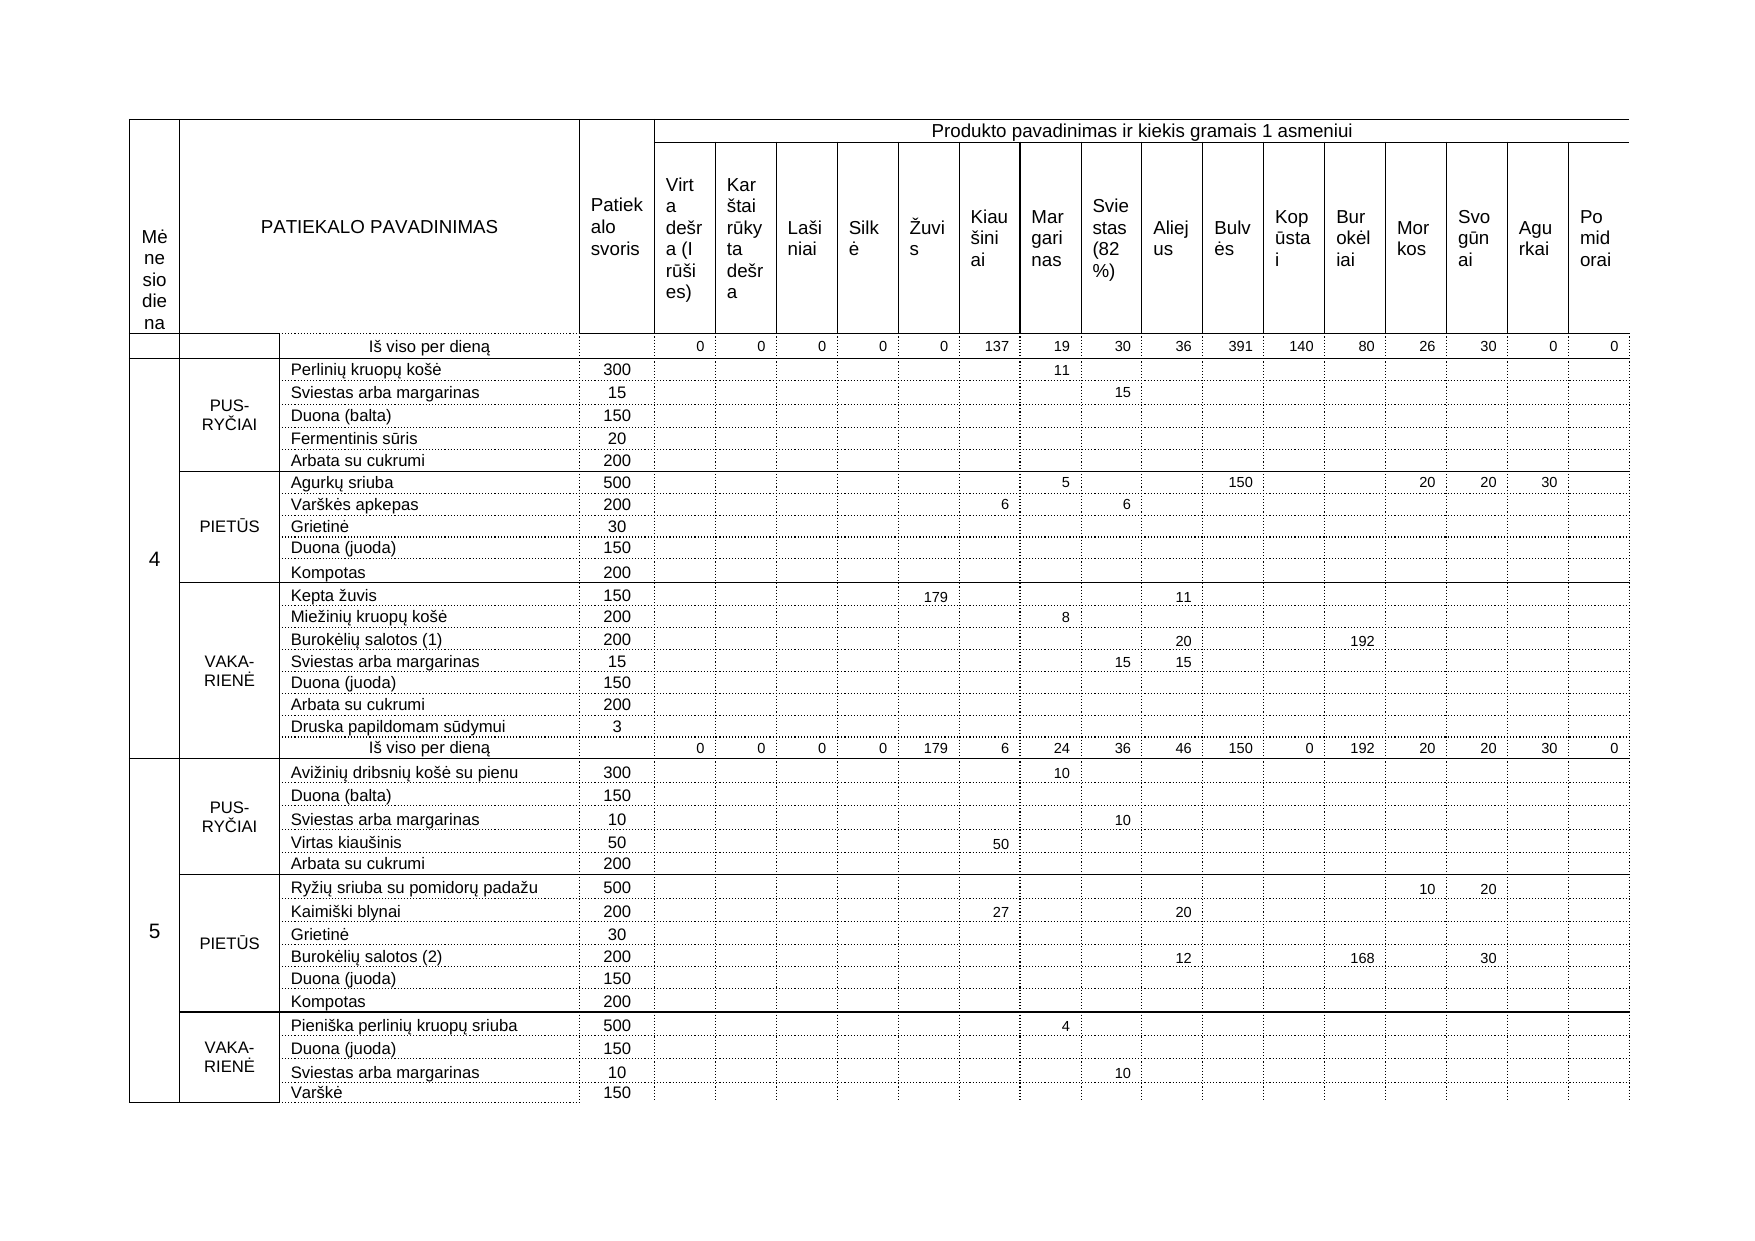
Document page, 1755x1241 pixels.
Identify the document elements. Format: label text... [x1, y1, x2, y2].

table_cell [1508, 1058, 1568, 1082]
table_cell [715, 944, 776, 966]
table_cell [1508, 966, 1568, 988]
table_cell [1264, 966, 1325, 988]
table_cell [1569, 1058, 1629, 1082]
table_cell [1203, 671, 1264, 693]
table_cell Varškės apkepas [280, 493, 579, 514]
table_cell [776, 449, 837, 471]
table_cell [1203, 404, 1264, 427]
table_cell 30 [1081, 334, 1142, 358]
table_cell [1264, 782, 1325, 805]
table_cell [715, 966, 776, 988]
table_cell [1447, 1082, 1507, 1102]
table_cell [1081, 627, 1142, 649]
table_cell [1508, 944, 1568, 966]
table_cell 20 [1142, 898, 1203, 921]
table_cell [959, 449, 1020, 471]
table_cell [898, 693, 959, 714]
table_cell [1081, 583, 1142, 605]
table_cell [1325, 605, 1386, 627]
table_cell 150 [579, 966, 654, 988]
table_cell [1569, 829, 1629, 852]
table_cell [1142, 380, 1203, 404]
table_cell [1264, 605, 1325, 627]
table_cell [776, 966, 837, 988]
table_cell [1020, 921, 1081, 944]
table_cell [654, 988, 715, 1011]
table_cell [1569, 427, 1629, 449]
table_cell [1020, 671, 1081, 693]
table_cell 10 [1081, 805, 1142, 829]
table_cell [898, 558, 959, 582]
table_cell [1081, 693, 1142, 714]
table_cell Silkė [838, 143, 898, 333]
table_cell [1447, 627, 1507, 649]
table_cell 150 [1203, 472, 1264, 493]
table_cell Grietinė [280, 921, 579, 944]
table_cell [715, 427, 776, 449]
table_cell Avižinių dribsnių košė su pienu [280, 759, 579, 782]
table_cell [1203, 875, 1264, 897]
table_cell [1203, 693, 1264, 714]
table_cell [1508, 627, 1568, 649]
table_cell 30 [579, 515, 654, 536]
table_cell [1081, 404, 1142, 427]
table_header Patiekalo svoris [580, 120, 654, 333]
table_cell [1142, 427, 1203, 449]
table_cell [959, 852, 1020, 874]
table_cell Arbata su cukrumi [280, 852, 579, 874]
table_cell Druska papildomam sūdymui [280, 715, 579, 736]
table_cell 140 [1264, 334, 1325, 358]
table_cell [1386, 759, 1447, 782]
table_cell Kompotas [280, 988, 579, 1011]
table_cell [654, 493, 715, 514]
table_cell [1203, 493, 1264, 514]
table_cell [1508, 427, 1568, 449]
table_cell [1081, 966, 1142, 988]
table_cell 50 [579, 829, 654, 852]
table_cell [898, 404, 959, 427]
table_cell [654, 380, 715, 404]
table_cell [1081, 359, 1142, 380]
table_cell 150 [579, 583, 654, 605]
table_cell [1203, 715, 1264, 736]
table_cell [776, 671, 837, 693]
table_cell [1508, 759, 1568, 782]
table_cell [837, 1035, 898, 1058]
table_cell [715, 829, 776, 852]
table_cell [1569, 715, 1629, 736]
table_cell [1203, 988, 1264, 1011]
table_cell [1264, 715, 1325, 736]
table_cell 200 [579, 944, 654, 966]
table_cell [1203, 944, 1264, 966]
table_cell 20 [1447, 875, 1507, 897]
table_cell [1447, 1035, 1507, 1058]
table_cell [1386, 515, 1447, 536]
table_cell [1386, 380, 1447, 404]
table_cell [654, 359, 715, 380]
table_cell [837, 1013, 898, 1035]
table_cell [1447, 671, 1507, 693]
table_cell [1508, 1082, 1568, 1102]
table_cell [1569, 1013, 1629, 1035]
table_cell [898, 805, 959, 829]
table_cell [1264, 1082, 1325, 1102]
table_cell [1142, 1082, 1203, 1102]
table_cell [959, 1082, 1020, 1102]
table_cell Perlinių kruopų košė [280, 359, 579, 380]
table_cell [1020, 988, 1081, 1011]
table_cell 150 [579, 1035, 654, 1058]
table_cell 150 [579, 536, 654, 558]
table_cell [1386, 1082, 1447, 1102]
table_cell [715, 1082, 776, 1102]
table_cell [837, 966, 898, 988]
table_cell [715, 898, 776, 921]
table_cell [715, 1058, 776, 1082]
table_cell [1203, 759, 1264, 782]
table_cell Iš viso per dieną [280, 736, 579, 758]
table_cell [1325, 805, 1386, 829]
table_cell [1386, 493, 1447, 514]
table_cell [715, 627, 776, 649]
table_cell [654, 875, 715, 897]
table_cell [1447, 988, 1507, 1011]
table_cell [959, 671, 1020, 693]
table_cell [1325, 1035, 1386, 1058]
table_cell [1203, 852, 1264, 874]
table_cell 0 [1264, 736, 1325, 758]
table_cell [1325, 380, 1386, 404]
table_cell [1142, 404, 1203, 427]
table_cell [776, 782, 837, 805]
table_cell [959, 427, 1020, 449]
table_cell [1264, 404, 1325, 427]
table_cell [1020, 898, 1081, 921]
table_cell 500 [579, 472, 654, 493]
table_cell 30 [1508, 736, 1568, 758]
table_cell [1020, 627, 1081, 649]
table_cell [1508, 649, 1568, 671]
table_cell [1386, 1035, 1447, 1058]
table_cell [776, 627, 837, 649]
table_cell [837, 449, 898, 471]
table_cell [959, 558, 1020, 582]
table_cell [776, 427, 837, 449]
table_cell [1203, 558, 1264, 582]
table_cell [1020, 649, 1081, 671]
table_cell [959, 1013, 1020, 1035]
table_cell 200 [579, 627, 654, 649]
table_cell [1386, 921, 1447, 944]
table_cell 15 [1081, 380, 1142, 404]
table_cell 15 [579, 380, 654, 404]
table_cell [1203, 966, 1264, 988]
table_cell 300 [579, 359, 654, 380]
table_cell [1569, 605, 1629, 627]
table_cell 15 [1142, 649, 1203, 671]
table_cell 150 [579, 1082, 654, 1102]
table_cell [776, 852, 837, 874]
table_cell [776, 605, 837, 627]
table_cell [1447, 715, 1507, 736]
table_cell [715, 558, 776, 582]
table_cell [1081, 1035, 1142, 1058]
table_cell Margarinas [1021, 143, 1081, 333]
table_cell 192 [1325, 736, 1386, 758]
table_cell Lašiniai [777, 143, 837, 333]
table_cell 200 [579, 898, 654, 921]
table_cell [1142, 852, 1203, 874]
table_cell [1386, 1013, 1447, 1035]
table_cell 0 [837, 334, 898, 358]
table_cell [837, 875, 898, 897]
table_cell [1203, 805, 1264, 829]
table_cell [1386, 427, 1447, 449]
table_cell [1447, 898, 1507, 921]
table_cell [654, 966, 715, 988]
table_cell [1142, 782, 1203, 805]
table_cell 36 [1142, 334, 1203, 358]
table_cell [776, 515, 837, 536]
table_cell [1447, 583, 1507, 605]
table_cell Kiaušiniai [960, 143, 1019, 333]
table_cell [1203, 627, 1264, 649]
table_cell 0 [654, 334, 715, 358]
table_cell [837, 898, 898, 921]
table_cell 3 [579, 715, 654, 736]
table_cell [898, 1058, 959, 1082]
table_cell [579, 736, 654, 758]
table_cell [898, 782, 959, 805]
table_cell [715, 759, 776, 782]
table_cell [1142, 988, 1203, 1011]
table_cell [776, 875, 837, 897]
table_cell [1264, 649, 1325, 671]
table_cell [715, 404, 776, 427]
table_cell [837, 1082, 898, 1102]
table_cell [1447, 449, 1507, 471]
table_cell [1325, 404, 1386, 427]
table_cell [1203, 1058, 1264, 1082]
table_cell [1142, 966, 1203, 988]
table_cell [959, 715, 1020, 736]
table_cell [1020, 404, 1081, 427]
table_cell [1508, 921, 1568, 944]
table_cell 200 [579, 852, 654, 874]
table_cell [1020, 1058, 1081, 1082]
table_cell [1081, 515, 1142, 536]
table_cell [1264, 380, 1325, 404]
table_cell [898, 966, 959, 988]
table_cell [898, 359, 959, 380]
table_cell [1020, 782, 1081, 805]
table_cell [1447, 693, 1507, 714]
table_cell [1508, 583, 1568, 605]
table_cell [654, 583, 715, 605]
table_cell Sviestas arba margarinas [280, 649, 579, 671]
table_cell [1203, 380, 1264, 404]
table_cell [1081, 1013, 1142, 1035]
table_cell Sviestas arba margarinas [280, 805, 579, 829]
table_cell [1386, 829, 1447, 852]
table_cell Aliejus [1142, 143, 1202, 333]
table_cell [959, 359, 1020, 380]
table_cell [1203, 515, 1264, 536]
table_cell 0 [1569, 736, 1629, 758]
table_cell 5 [130, 759, 179, 1102]
table_cell 10 [579, 805, 654, 829]
table_cell [1569, 875, 1629, 897]
table_cell [1264, 472, 1325, 493]
table_cell [1264, 988, 1325, 1011]
table_cell [959, 649, 1020, 671]
table_cell [1569, 1035, 1629, 1058]
table_cell [1569, 583, 1629, 605]
table_cell [776, 536, 837, 558]
table_cell [1264, 829, 1325, 852]
table_cell [1569, 988, 1629, 1011]
table_cell Pieniška perlinių kruopų sriuba [280, 1013, 579, 1035]
table_cell [1386, 805, 1447, 829]
table_cell Morkos [1386, 143, 1446, 333]
table_cell [776, 1082, 837, 1102]
table_cell [715, 715, 776, 736]
table_cell 0 [776, 334, 837, 358]
table_cell Miežinių kruopų košė [280, 605, 579, 627]
table_cell [715, 671, 776, 693]
table_cell [1081, 472, 1142, 493]
table_cell [654, 852, 715, 874]
table_cell 12 [1142, 944, 1203, 966]
table_cell [837, 852, 898, 874]
table_cell [1569, 693, 1629, 714]
table_cell [654, 715, 715, 736]
table_cell [1203, 605, 1264, 627]
table_cell [959, 380, 1020, 404]
table_cell Kepta žuvis [280, 583, 579, 605]
table_cell PUS- RYČIAI [180, 759, 279, 874]
table_cell [1264, 944, 1325, 966]
table_cell [776, 805, 837, 829]
table_cell [180, 334, 279, 358]
table_cell [654, 898, 715, 921]
table_cell [715, 782, 776, 805]
table_cell [654, 649, 715, 671]
table_cell [1020, 805, 1081, 829]
table_cell [1508, 1035, 1568, 1058]
table_cell [1386, 1058, 1447, 1082]
table_cell [1081, 427, 1142, 449]
table_cell [1325, 898, 1386, 921]
table_cell 6 [1081, 493, 1142, 514]
table_cell 15 [579, 649, 654, 671]
table_cell [1142, 449, 1203, 471]
table_cell [776, 649, 837, 671]
table_cell [1447, 515, 1507, 536]
table_cell [837, 829, 898, 852]
table_cell 20 [1386, 472, 1447, 493]
table_cell [1142, 472, 1203, 493]
table_cell [1142, 805, 1203, 829]
table_cell [898, 449, 959, 471]
table_cell [1264, 536, 1325, 558]
table_cell [1508, 988, 1568, 1011]
table_cell 26 [1386, 334, 1447, 358]
table_cell [1142, 558, 1203, 582]
table_cell 200 [579, 693, 654, 714]
table_cell [776, 944, 837, 966]
table_cell [959, 759, 1020, 782]
table_cell [1447, 649, 1507, 671]
table_cell Sviestas arba margarinas [280, 1058, 579, 1082]
table_cell [898, 627, 959, 649]
table_cell [1142, 515, 1203, 536]
table_cell [1081, 782, 1142, 805]
table_cell [715, 988, 776, 1011]
table_cell [1020, 449, 1081, 471]
table_cell [1142, 875, 1203, 897]
table_cell [1264, 898, 1325, 921]
table_cell 27 [959, 898, 1020, 921]
table_cell 150 [579, 671, 654, 693]
table_cell [1325, 449, 1386, 471]
table_cell [1081, 875, 1142, 897]
table_cell 179 [898, 736, 959, 758]
table_cell [715, 605, 776, 627]
table_cell [1203, 359, 1264, 380]
table_cell 0 [1569, 334, 1629, 358]
table_cell VAKA- RIENĖ [180, 583, 279, 758]
table_cell [715, 1013, 776, 1035]
table_cell [837, 627, 898, 649]
table_cell Duona (balta) [280, 404, 579, 427]
table_cell [1081, 829, 1142, 852]
table_header Produkto pavadinimas ir kiekis gramais 1 asmeniui [655, 120, 1629, 142]
table_cell [1508, 605, 1568, 627]
table_cell Kompotas [280, 558, 579, 582]
table_cell [1264, 1035, 1325, 1058]
table_cell Varškė [280, 1082, 579, 1102]
table_cell [959, 515, 1020, 536]
table_cell Kaimiški blynai [280, 898, 579, 921]
table_cell [1386, 852, 1447, 874]
table_cell 150 [579, 782, 654, 805]
table_cell [130, 334, 179, 358]
table_cell [837, 715, 898, 736]
table_cell [898, 1035, 959, 1058]
table_cell [1569, 805, 1629, 829]
table_cell [898, 380, 959, 404]
table_cell [1142, 1058, 1203, 1082]
table_cell [1508, 515, 1568, 536]
table_cell 150 [579, 404, 654, 427]
table_cell [1264, 852, 1325, 874]
table_cell [1447, 359, 1507, 380]
table_cell Pomidorai [1569, 143, 1629, 333]
table_cell [898, 875, 959, 897]
table_cell Virtas kiaušinis [280, 829, 579, 852]
table_cell [715, 921, 776, 944]
table_cell [1020, 380, 1081, 404]
table_cell [1325, 671, 1386, 693]
table_cell [837, 359, 898, 380]
table_cell 30 [1508, 472, 1568, 493]
table_cell [898, 427, 959, 449]
table_cell [1508, 404, 1568, 427]
table_cell [1386, 944, 1447, 966]
table_cell [1447, 759, 1507, 782]
table_cell [1081, 671, 1142, 693]
table_cell 10 [1386, 875, 1447, 897]
table_cell [1081, 921, 1142, 944]
table_cell Fermentinis sūris [280, 427, 579, 449]
table_cell [1142, 1035, 1203, 1058]
table_cell [898, 472, 959, 493]
table_cell [1325, 649, 1386, 671]
table_cell [715, 805, 776, 829]
table_cell [1569, 944, 1629, 966]
table_cell [837, 1058, 898, 1082]
table_cell Svogūnai [1447, 143, 1507, 333]
table_cell Duona (juoda) [280, 671, 579, 693]
table_cell Karštai rūkyta dešra [716, 143, 776, 333]
table_cell [898, 715, 959, 736]
table_cell [1569, 921, 1629, 944]
table_cell [837, 558, 898, 582]
table_cell [1325, 472, 1386, 493]
table_cell [1142, 829, 1203, 852]
table_cell [1386, 404, 1447, 427]
table_cell 20 [1386, 736, 1447, 758]
table_cell [715, 536, 776, 558]
table_cell [1325, 515, 1386, 536]
table_cell PUS- RYČIAI [180, 359, 279, 471]
table_cell [1569, 449, 1629, 471]
table_cell 19 [1020, 334, 1081, 358]
table_cell [1386, 966, 1447, 988]
table_cell 30 [1447, 944, 1507, 966]
table_cell [1325, 1013, 1386, 1035]
table_cell [1569, 671, 1629, 693]
table_cell Agurkų sriuba [280, 472, 579, 493]
table_cell [837, 759, 898, 782]
table_cell [1081, 715, 1142, 736]
table_cell Iš viso per dieną [280, 333, 579, 358]
table_cell [898, 921, 959, 944]
table_cell [959, 693, 1020, 714]
table_cell [1020, 515, 1081, 536]
table_cell [715, 359, 776, 380]
table_cell [1325, 875, 1386, 897]
table_cell 300 [579, 759, 654, 782]
table_cell [1203, 536, 1264, 558]
table_cell [898, 759, 959, 782]
table_cell [1081, 1082, 1142, 1102]
table_cell [776, 583, 837, 605]
table_cell [1508, 805, 1568, 829]
table_cell [715, 1035, 776, 1058]
table_cell [1569, 898, 1629, 921]
table_cell 11 [1020, 359, 1081, 380]
table_cell [715, 449, 776, 471]
table_cell 6 [959, 493, 1020, 514]
table_cell [1386, 715, 1447, 736]
table_cell [715, 515, 776, 536]
table_cell [898, 829, 959, 852]
table_cell [1264, 1058, 1325, 1082]
table_cell [776, 1013, 837, 1035]
table_cell [776, 380, 837, 404]
table_cell [1264, 583, 1325, 605]
table_cell [1142, 1013, 1203, 1035]
table_cell [1508, 852, 1568, 874]
table_cell [898, 1082, 959, 1102]
table_cell [837, 427, 898, 449]
table_cell [959, 1058, 1020, 1082]
table_cell [1325, 359, 1386, 380]
table_cell [837, 493, 898, 514]
table_cell 137 [959, 334, 1020, 358]
table_cell [654, 671, 715, 693]
table_cell [1447, 921, 1507, 944]
table_cell [654, 944, 715, 966]
table_cell [654, 515, 715, 536]
table_cell [1142, 605, 1203, 627]
table_cell [959, 944, 1020, 966]
table_cell PIETŪS [180, 472, 279, 582]
table_cell [1325, 1082, 1386, 1102]
table_cell [1142, 921, 1203, 944]
table_cell [1447, 805, 1507, 829]
table_cell [1508, 1013, 1568, 1035]
table_cell [1508, 671, 1568, 693]
table_cell [1020, 558, 1081, 582]
table_cell 192 [1325, 627, 1386, 649]
table_cell [1447, 1058, 1507, 1082]
table_cell [1264, 875, 1325, 897]
table_cell [837, 605, 898, 627]
table_cell [1386, 988, 1447, 1011]
table_cell [959, 921, 1020, 944]
table_cell [1203, 1082, 1264, 1102]
table_cell [1325, 583, 1386, 605]
table_cell [776, 1058, 837, 1082]
table_cell [1569, 515, 1629, 536]
table_cell [1325, 852, 1386, 874]
table_cell [1203, 921, 1264, 944]
table_cell Ryžių sriuba su pomidorų padažu [280, 875, 579, 897]
table_cell [1325, 427, 1386, 449]
table_cell 6 [959, 736, 1020, 758]
table_cell [1569, 782, 1629, 805]
table_cell [898, 605, 959, 627]
table_cell [1264, 759, 1325, 782]
table_cell [1081, 988, 1142, 1011]
table_cell [898, 649, 959, 671]
table_cell [1386, 898, 1447, 921]
table_cell [776, 693, 837, 714]
table_cell [654, 782, 715, 805]
table_cell 20 [1142, 627, 1203, 649]
table_cell [1569, 627, 1629, 649]
table_cell 20 [1447, 736, 1507, 758]
table_cell [1508, 380, 1568, 404]
table_cell [1325, 536, 1386, 558]
table_cell [1020, 493, 1081, 514]
table_header Mėnesio diena [130, 120, 179, 333]
table_cell [1569, 558, 1629, 582]
table_cell 4 [130, 359, 179, 758]
table_cell [1569, 472, 1629, 493]
table_cell [1081, 558, 1142, 582]
table_cell [1264, 805, 1325, 829]
table_header PATIEKALO PAVADINIMAS [180, 120, 579, 333]
table_cell [1142, 759, 1203, 782]
table_cell Sviestas (82%) [1082, 143, 1141, 333]
table_cell [1081, 536, 1142, 558]
table_cell [1447, 493, 1507, 514]
table_cell [654, 404, 715, 427]
table_cell [776, 715, 837, 736]
table_cell VAKA- RIENĖ [180, 1013, 279, 1102]
table_cell Duona (balta) [280, 782, 579, 805]
table_cell [898, 852, 959, 874]
table_cell [1264, 627, 1325, 649]
table_cell [1325, 493, 1386, 514]
table_cell [1081, 944, 1142, 966]
table_cell [1325, 1058, 1386, 1082]
table_cell [1325, 715, 1386, 736]
table_cell [1264, 449, 1325, 471]
table_cell [1020, 1035, 1081, 1058]
table_cell 10 [1081, 1058, 1142, 1082]
table_cell Sviestas arba margarinas [280, 380, 579, 404]
table_cell [1447, 1013, 1507, 1035]
table_cell [837, 404, 898, 427]
table_cell 0 [715, 334, 776, 358]
table_cell [1020, 875, 1081, 897]
table_cell [1020, 427, 1081, 449]
table_cell 20 [579, 427, 654, 449]
table_cell [1386, 649, 1447, 671]
table_cell [1325, 921, 1386, 944]
table_cell [776, 829, 837, 852]
table_cell [1264, 1013, 1325, 1035]
table_cell [959, 627, 1020, 649]
table_cell 11 [1142, 583, 1203, 605]
table_cell 200 [579, 605, 654, 627]
table_cell 10 [579, 1058, 654, 1082]
table_cell [715, 380, 776, 404]
table_cell [1386, 558, 1447, 582]
table_cell Duona (juoda) [280, 1035, 579, 1058]
table_cell Burokėliai [1325, 143, 1385, 333]
table_cell [1569, 404, 1629, 427]
table_cell [1508, 829, 1568, 852]
table_cell [715, 852, 776, 874]
table_cell [1203, 583, 1264, 605]
table_cell 0 [654, 736, 715, 758]
table_cell Burokėlių salotos (2) [280, 944, 579, 966]
table_cell 0 [776, 736, 837, 758]
table_cell [1264, 693, 1325, 714]
table_cell 80 [1325, 334, 1386, 358]
table_cell [1325, 759, 1386, 782]
table_cell Arbata su cukrumi [280, 693, 579, 714]
table_cell [1386, 605, 1447, 627]
table_cell [654, 1035, 715, 1058]
table_cell [898, 515, 959, 536]
table_cell 200 [579, 493, 654, 514]
table_cell 391 [1203, 334, 1264, 358]
table_cell [1508, 493, 1568, 514]
table_cell [1264, 558, 1325, 582]
table_cell [1508, 875, 1568, 897]
table_cell 200 [579, 558, 654, 582]
table_cell [715, 875, 776, 897]
table_cell [1325, 782, 1386, 805]
table_cell 10 [1020, 759, 1081, 782]
table_cell 168 [1325, 944, 1386, 966]
table_cell [1569, 380, 1629, 404]
table_cell [837, 693, 898, 714]
table_cell 0 [837, 736, 898, 758]
table_cell [654, 693, 715, 714]
table_cell [715, 649, 776, 671]
table_cell [1020, 944, 1081, 966]
table_cell [654, 536, 715, 558]
table_cell [654, 1013, 715, 1035]
table_cell [654, 805, 715, 829]
table_cell [1020, 1082, 1081, 1102]
table_cell [1203, 782, 1264, 805]
table_cell 20 [1447, 472, 1507, 493]
table_cell [654, 605, 715, 627]
table_cell 4 [1020, 1013, 1081, 1035]
table_cell [1386, 693, 1447, 714]
table_cell [1081, 852, 1142, 874]
table_cell 0 [1508, 334, 1568, 358]
table_cell Žuvis [899, 143, 959, 333]
table_cell [959, 536, 1020, 558]
table_cell [837, 944, 898, 966]
table_cell [959, 583, 1020, 605]
table_cell [1508, 536, 1568, 558]
table_cell [1081, 898, 1142, 921]
table_cell 30 [579, 921, 654, 944]
table_cell [1325, 988, 1386, 1011]
table_cell [1386, 449, 1447, 471]
table_cell [776, 404, 837, 427]
table_cell [1020, 715, 1081, 736]
table_cell [654, 1058, 715, 1082]
table_cell [1447, 829, 1507, 852]
table_cell [837, 649, 898, 671]
table_cell [1020, 693, 1081, 714]
table_cell [776, 898, 837, 921]
table_cell [837, 380, 898, 404]
table_cell [1569, 759, 1629, 782]
table_cell [1447, 404, 1507, 427]
table_cell [1447, 852, 1507, 874]
table_cell [715, 583, 776, 605]
table_cell [1569, 359, 1629, 380]
table_cell 8 [1020, 605, 1081, 627]
table_cell 15 [1081, 649, 1142, 671]
table_cell [898, 493, 959, 514]
table_cell [654, 627, 715, 649]
table_cell [1142, 671, 1203, 693]
table_cell Grietinė [280, 515, 579, 536]
table_cell Duona (juoda) [280, 966, 579, 988]
table_cell [776, 1035, 837, 1058]
table_cell [1081, 449, 1142, 471]
table_cell [1386, 627, 1447, 649]
table_cell Kopūstai [1264, 143, 1324, 333]
table_cell [959, 988, 1020, 1011]
table_cell Duona (juoda) [280, 536, 579, 558]
table_cell [654, 921, 715, 944]
table_cell [776, 493, 837, 514]
table_cell [959, 472, 1020, 493]
table_cell [837, 805, 898, 829]
table_cell Virta dešra (I rūšies) [655, 143, 715, 333]
table_cell [1508, 693, 1568, 714]
table_cell [654, 427, 715, 449]
table_cell Burokėlių salotos (1) [280, 627, 579, 649]
table_cell [898, 898, 959, 921]
table_cell [1447, 605, 1507, 627]
table_cell [1203, 649, 1264, 671]
table_cell [1264, 671, 1325, 693]
table_cell [1569, 1082, 1629, 1102]
table_cell [898, 1013, 959, 1035]
table_cell Arbata su cukrumi [280, 449, 579, 471]
table_cell [1569, 493, 1629, 514]
table_cell [776, 472, 837, 493]
table_cell [1264, 515, 1325, 536]
table_cell [1020, 852, 1081, 874]
table_cell [959, 966, 1020, 988]
table_cell [837, 515, 898, 536]
table_cell [776, 558, 837, 582]
table_cell [959, 805, 1020, 829]
table_cell [1081, 605, 1142, 627]
table_cell [1081, 759, 1142, 782]
table_cell 200 [579, 449, 654, 471]
table_cell [1142, 359, 1203, 380]
table_cell [837, 921, 898, 944]
table_cell [715, 693, 776, 714]
table_cell [959, 404, 1020, 427]
table_cell [898, 536, 959, 558]
table_cell [1020, 966, 1081, 988]
table_cell [715, 472, 776, 493]
table_cell 46 [1142, 736, 1203, 758]
table_cell [1386, 671, 1447, 693]
table_cell [959, 782, 1020, 805]
table_cell [837, 472, 898, 493]
table_cell [1020, 536, 1081, 558]
table_cell 36 [1081, 736, 1142, 758]
table_cell [1447, 782, 1507, 805]
table_cell [837, 671, 898, 693]
table_cell [1203, 829, 1264, 852]
table_cell 50 [959, 829, 1020, 852]
table_cell 30 [1447, 334, 1507, 358]
table_cell [1264, 359, 1325, 380]
table_cell [654, 1082, 715, 1102]
table_cell [1508, 449, 1568, 471]
table_cell 179 [898, 583, 959, 605]
table_cell 5 [1020, 472, 1081, 493]
table_cell [1447, 427, 1507, 449]
table_cell [776, 921, 837, 944]
table_cell 24 [1020, 736, 1081, 758]
table_cell [1020, 583, 1081, 605]
table_cell [1142, 536, 1203, 558]
table_cell [1447, 380, 1507, 404]
table_cell [715, 493, 776, 514]
table_cell [959, 1035, 1020, 1058]
table_cell [1325, 829, 1386, 852]
table_cell [1447, 966, 1507, 988]
table_cell [1508, 715, 1568, 736]
table_cell [1386, 359, 1447, 380]
table_cell [898, 944, 959, 966]
table_cell [1142, 693, 1203, 714]
table_cell [1264, 921, 1325, 944]
table_cell [1203, 898, 1264, 921]
table_cell [837, 782, 898, 805]
table_cell [1142, 715, 1203, 736]
table_cell PIETŪS [180, 875, 279, 1011]
table_cell [1264, 427, 1325, 449]
table_cell Agurkai [1508, 143, 1568, 333]
table_cell [1569, 536, 1629, 558]
table_cell [1508, 558, 1568, 582]
table_cell [1203, 1013, 1264, 1035]
table_cell 200 [579, 988, 654, 1011]
table_cell [1142, 493, 1203, 514]
table_cell [1386, 782, 1447, 805]
table_cell 0 [898, 334, 959, 358]
table_cell [1386, 536, 1447, 558]
table_cell [1020, 829, 1081, 852]
table_cell [898, 988, 959, 1011]
table_cell [837, 536, 898, 558]
table_cell [1447, 558, 1507, 582]
table_cell [654, 829, 715, 852]
table_cell [1325, 693, 1386, 714]
table_cell [776, 359, 837, 380]
table_cell 150 [1203, 736, 1264, 758]
table_cell [1569, 852, 1629, 874]
table_cell [654, 558, 715, 582]
table_cell [654, 472, 715, 493]
table_cell [1325, 558, 1386, 582]
table_cell [1203, 427, 1264, 449]
table_cell [959, 605, 1020, 627]
table_cell 500 [579, 1013, 654, 1035]
table_cell 500 [579, 875, 654, 897]
table_cell [1508, 782, 1568, 805]
table_cell [959, 875, 1020, 897]
table_cell [837, 988, 898, 1011]
table_cell Bulvės [1203, 143, 1263, 333]
table_cell [1447, 536, 1507, 558]
table_cell 0 [715, 736, 776, 758]
table_cell [1508, 359, 1568, 380]
table_cell [1203, 1035, 1264, 1058]
table_cell [654, 759, 715, 782]
table_cell [654, 449, 715, 471]
table_cell [1386, 583, 1447, 605]
table_cell [776, 988, 837, 1011]
table_cell [837, 583, 898, 605]
table_cell [1264, 493, 1325, 514]
table_cell [1508, 898, 1568, 921]
table_cell [1325, 966, 1386, 988]
table_cell [1569, 966, 1629, 988]
table_cell [1569, 649, 1629, 671]
table_cell [776, 759, 837, 782]
table_cell [579, 334, 654, 358]
table_cell [898, 671, 959, 693]
table_cell [1203, 449, 1264, 471]
